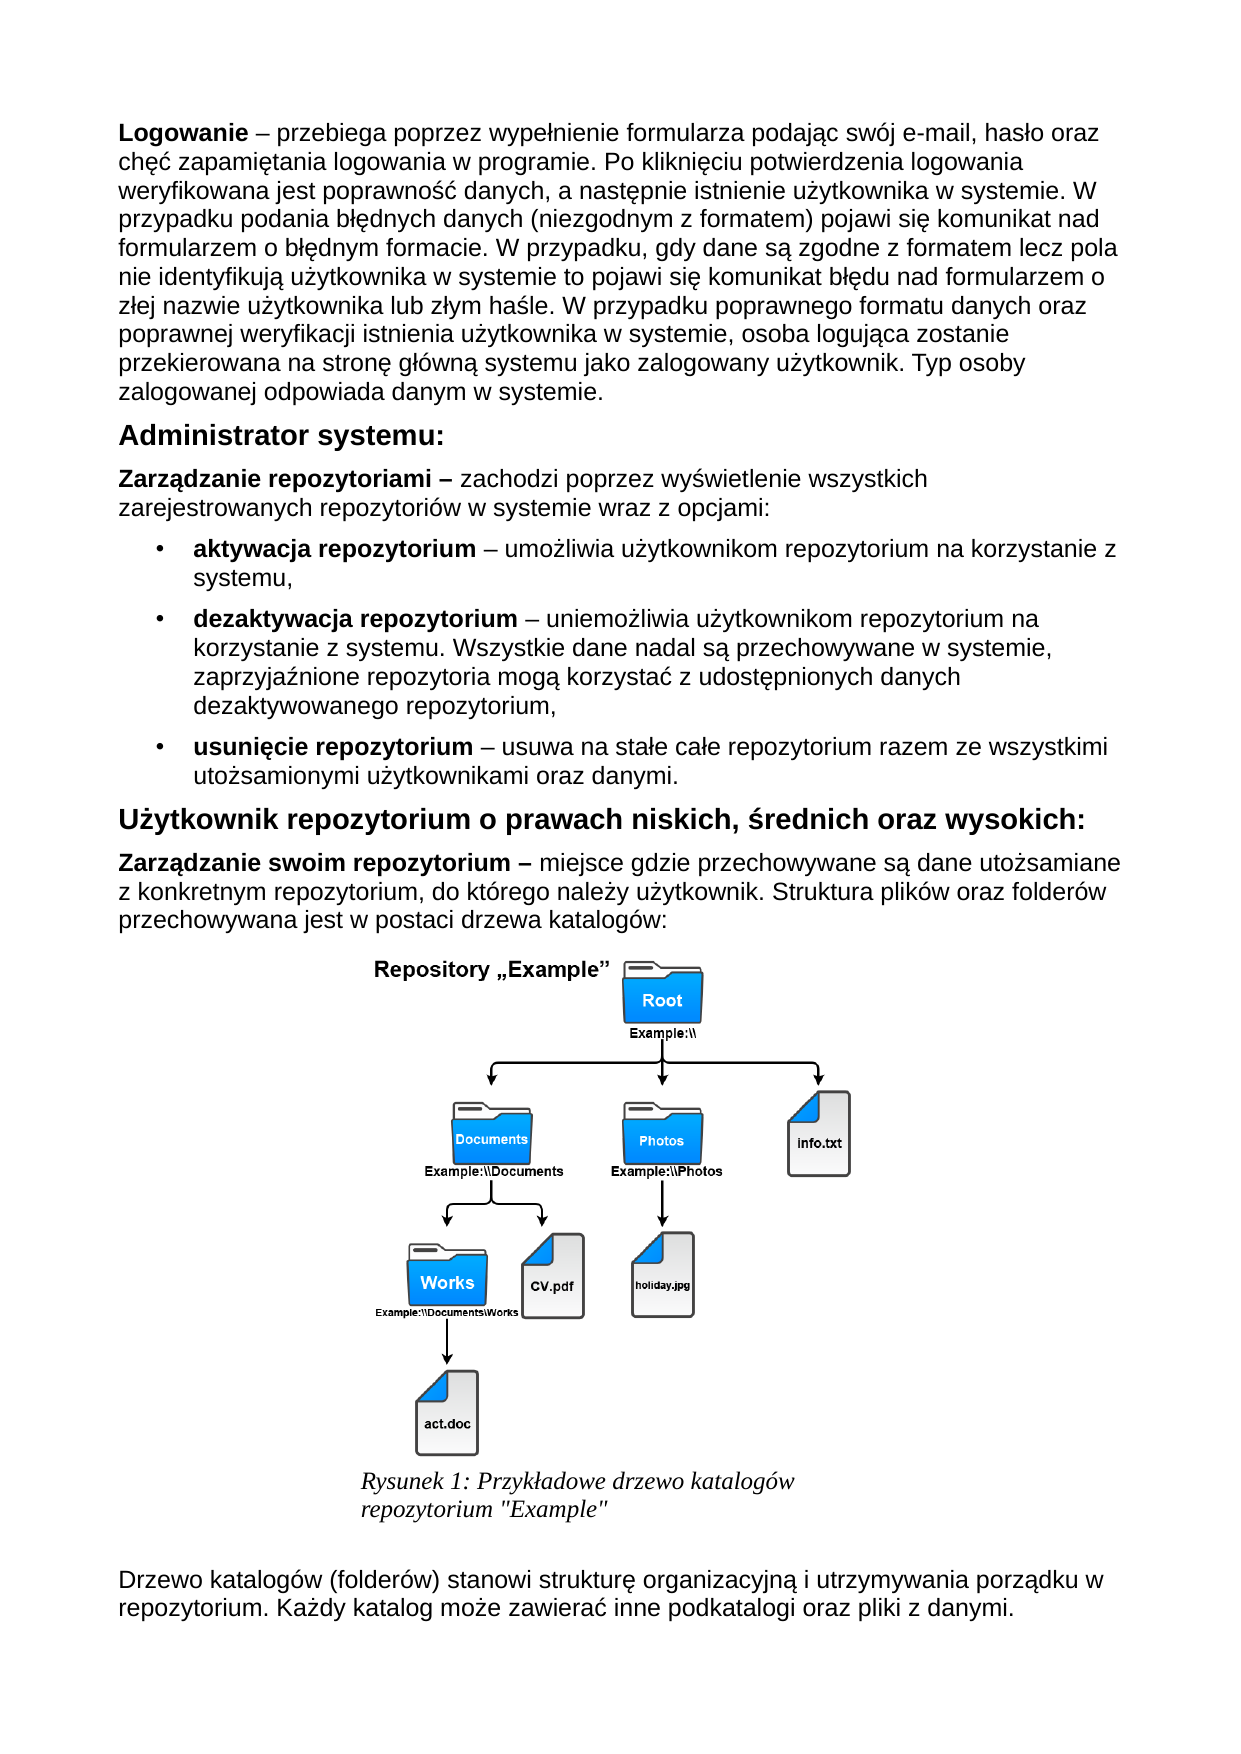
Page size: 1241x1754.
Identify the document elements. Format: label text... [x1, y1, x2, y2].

text Administrator systemu: [118, 418, 1122, 452]
list dezaktywacja repozytorium – uniemożliwia użytkownikom repozytorium na korzystanie z systemu. Wszystkie dane nadal są przechowywane w systemie, zaprzyjaźnione repozytoria mogą korzystać z udostępnionych danych dezaktywowanego repozytorium, [156, 604, 1122, 719]
text Rysunek 1: Przykładowe drzewo katalogów repozytorium "Example" [361, 1466, 880, 1523]
text Logowanie – przebiega poprzez wypełnienie formularza podając swój e-mail, hasło oraz chęć zapamiętania logowania w programie. Po kliknięciu potwierdzenia logowania weryfikowana jest poprawność danych, a następnie istnienie użytkownika w systemie. W przypadku podania błędnych danych (niezgodnym z formatem) pojawi się komunikat nad formularzem o błędnym formacie. W przypadku, gdy dane są zgodne z formatem lecz pola nie identyfikują użytkownika w systemie to pojawi się komunikat błędu nad formularzem o złej nazwie użytkownika lub złym haśle. W przypadku poprawnego formatu danych oraz poprawnej weryfikacji istnienia użytkownika w systemie, osoba logująca zostanie przekierowana na stronę główną systemu jako zalogowany użytkownik. Typ osoby zalogowanej odpowiada danym w systemie. [118, 118, 1122, 406]
text Użytkownik repozytorium o prawach niskich, średnich oraz wysokich: [118, 802, 1122, 836]
text Zarządzanie repozytoriami – zachodzi poprzez wyświetlenie wszystkich zarejestrowanych repozytoriów w systemie wraz z opcjami: [118, 464, 1122, 522]
text Drzewo katalogów (folderów) stanowi strukturę organizacyjną i utrzymywania porządku w repozytorium. Każdy katalog może zawierać inne podkatalogi oraz pliki z danymi. [118, 1564, 1122, 1622]
text Zarządzanie swoim repozytorium – miejsce gdzie przechowywane są dane utożsamiane z konkretnym repozytorium, do którego należy użytkownik. Struktura plików oraz folderów przechowywana jest w postaci drzewa katalogów: [118, 848, 1122, 934]
list usunięcie repozytorium – usuwa na stałe całe repozytorium razem ze wszystkimi utożsamionymi użytkownikami oraz danymi. [156, 732, 1122, 789]
list aktywacja repozytorium – umożliwia użytkownikom repozytorium na korzystanie z systemu, [156, 534, 1122, 592]
picture [360, 946, 880, 1466]
